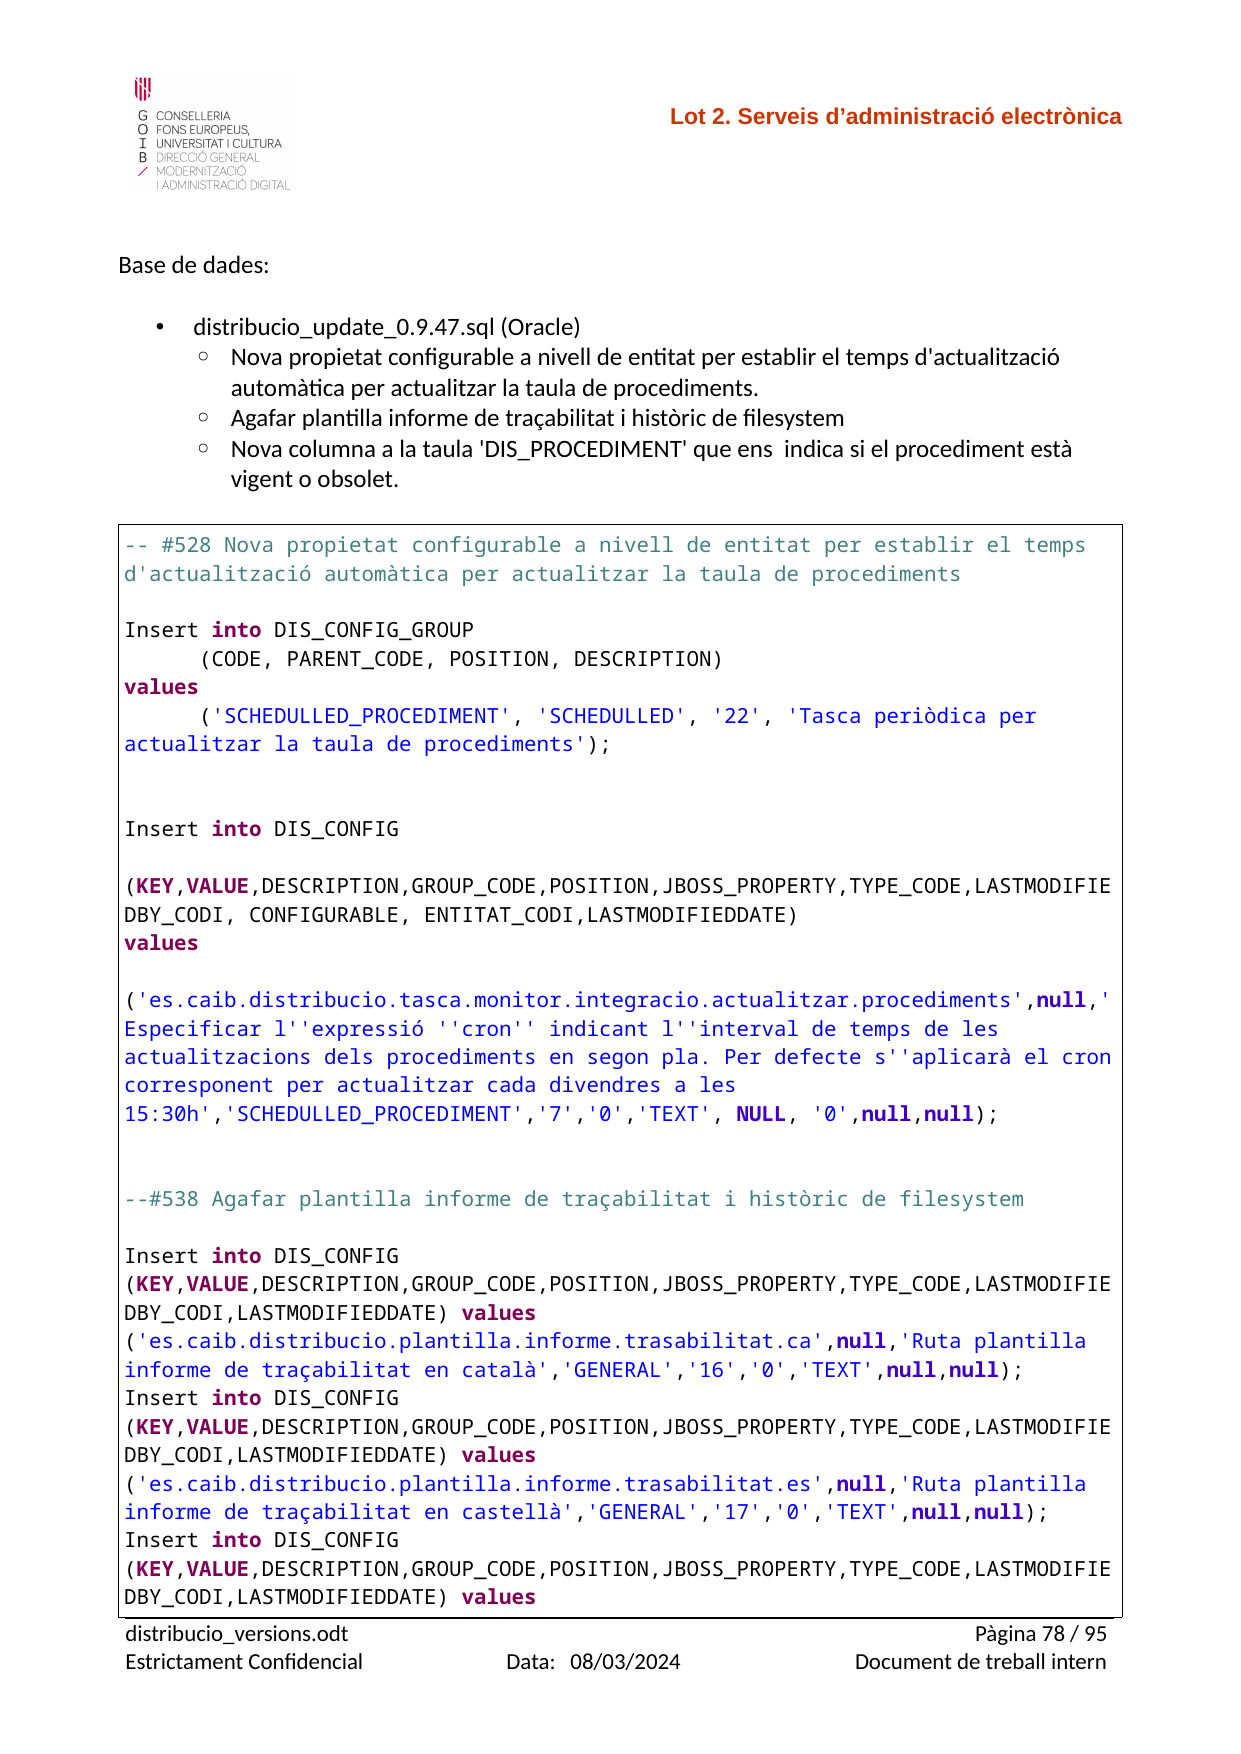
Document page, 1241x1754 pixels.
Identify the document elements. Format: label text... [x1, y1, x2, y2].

list Nova columna a la taula 'DIS_PROCEDIMENT' que ens indica si el procediment està vigent o obsolet. [193, 433, 1122, 494]
list distribucio_update_0.9.47.sql (Oracle) [156, 311, 1122, 341]
list Agafar plantilla informe de traçabilitat i històric de filesystem [193, 402, 1122, 433]
picture [126, 70, 299, 197]
text Base de dades: [118, 250, 1122, 280]
table_header -- #528 Nova propietat configurable a nivell de entitat per establir el temps d'actualització automàtica per actualitzar la taula de procediments Insert into DIS_CONFIG_GROUP (CODE, PARENT_CODE, POSITION, DESCRIPTION) values ('SCHEDULLED_PROCEDIMENT', 'SCHEDULLED', '22', 'Tasca periòdica per actualitzar la taula de procediments'); Insert into DIS_CONFIG (KEY,VALUE,DESCRIPTION,GROUP_CODE,POSITION,JBOSS_PROPERTY,TYPE_CODE,LASTMODIFIEDBY_CODI, CONFIGURABLE, ENTITAT_CODI,LASTMODIFIEDDATE) values ('es.caib.distribucio.tasca.monitor.integracio.actualitzar.procediments',null,'Especificar l''expressió ''cron'' indicant l''interval de temps de les actualitzacions dels procediments en segon pla. Per defecte s''aplicarà el cron corresponent per actualitzar cada divendres a les 15:30h','SCHEDULLED_PROCEDIMENT','7','0','TEXT', NULL, '0',null,null); --#538 Agafar plantilla informe de traçabilitat i històric de filesystem Insert into DIS_CONFIG (KEY,VALUE,DESCRIPTION,GROUP_CODE,POSITION,JBOSS_PROPERTY,TYPE_CODE,LASTMODIFIEDBY_CODI,LASTMODIFIEDDATE) values ('es.caib.distribucio.plantilla.informe.trasabilitat.ca',null,'Ruta plantilla informe de traçabilitat en català','GENERAL','16','0','TEXT',null,null); Insert into DIS_CONFIG (KEY,VALUE,DESCRIPTION,GROUP_CODE,POSITION,JBOSS_PROPERTY,TYPE_CODE,LASTMODIFIEDBY_CODI,LASTMODIFIEDDATE) values ('es.caib.distribucio.plantilla.informe.trasabilitat.es',null,'Ruta plantilla informe de traçabilitat en castellà','GENERAL','17','0','TEXT',null,null); Insert into DIS_CONFIG (KEY,VALUE,DESCRIPTION,GROUP_CODE,POSITION,JBOSS_PROPERTY,TYPE_CODE,LASTMODIFIEDBY_CODI,LASTMODIFIEDDATE) values [119, 525, 1122, 1617]
list Nova propietat configurable a nivell de entitat per establir el temps d'actualització automàtica per actualitzar la taula de procediments. [193, 341, 1122, 402]
